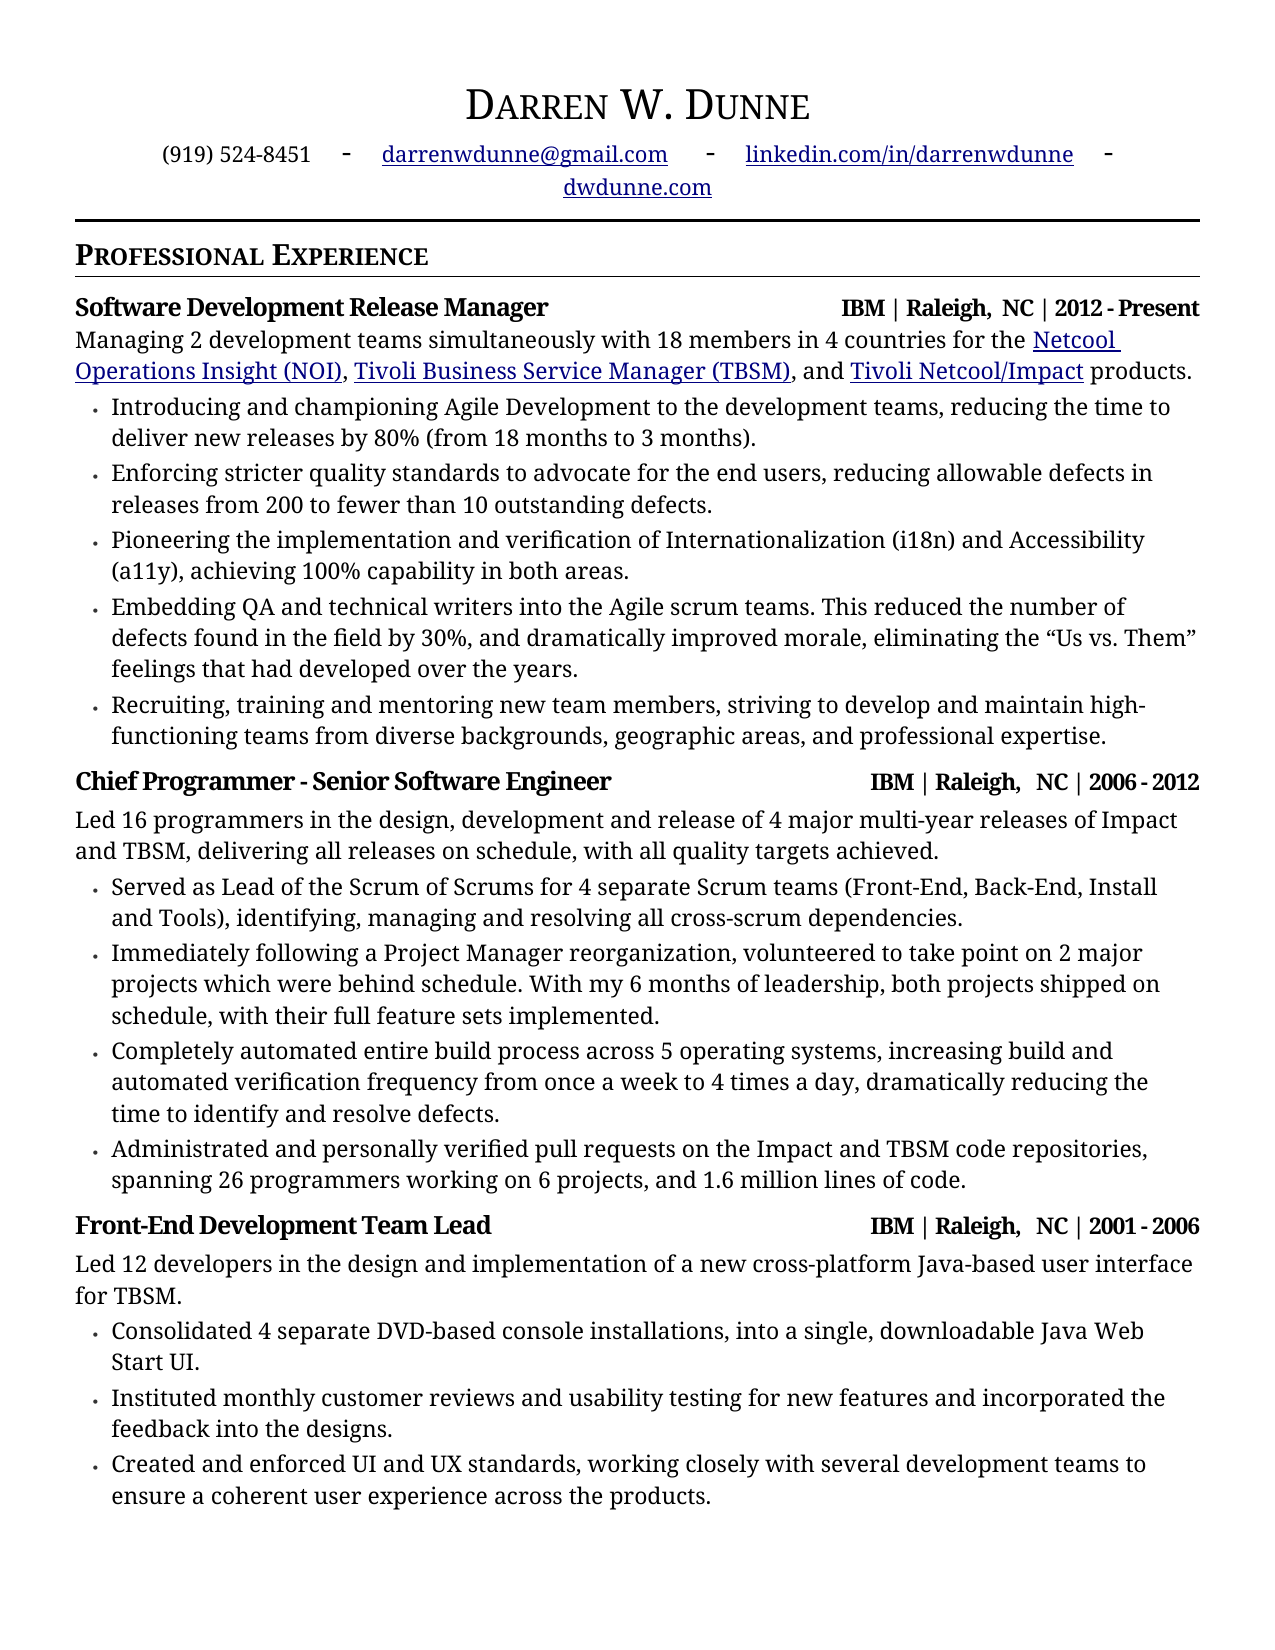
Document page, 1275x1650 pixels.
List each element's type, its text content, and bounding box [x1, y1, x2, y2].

list Served as Lead of the Scrum of Scrums for 4 separate Scrum teams (Front-End, Back-End, Install and Tools), identifying, managing and resolving all cross-scrum dependencies. [93, 871, 1200, 933]
subtitle Professional Experience [75, 234, 1200, 276]
list Immediately following a Project Manager reorganization, volunteered to take point on 2 major projects which were behind schedule. With my 6 months of leadership, both projects shipped on schedule, with their full feature sets implemented. [93, 937, 1200, 1031]
list Enforcing stricter quality standards to advocate for the end users, reducing allowable defects in releases from 200 to fewer than 10 outstanding defects. [93, 457, 1200, 520]
list Instituted monthly customer reviews and usability testing for new features and incorporated the feedback into the designs. [93, 1382, 1200, 1444]
list Pioneering the implementation and verification of Internationalization (i18n) and Accessibility (a11y), achieving 100% capability in both areas. [93, 524, 1200, 586]
subtitle Chief Programmer - Senior Software Engineer IBM | Raleigh, NC | 2006 - 2012 [75, 763, 1200, 798]
text Managing 2 development teams simultaneously with 18 members in 4 countries for the Netcool Operations Insight (NOI), Tivoli Business Service Manager (TBSM), and Tivoli Netcool/Impact products. [75, 324, 1200, 386]
text Led 12 developers in the design and implementation of a new cross-platform Java-based user interface for TBSM. [75, 1248, 1200, 1311]
subtitle Darren W. Dunne [75, 75, 1200, 132]
list Completely automated entire build process across 5 operating systems, increasing build and automated verification frequency from once a week to 4 times a day, dramatically reducing the time to identify and resolve defects. [93, 1035, 1200, 1129]
subtitle Front-End Development Team Lead IBM | Raleigh, NC | 2001 - 2006 [75, 1208, 1200, 1242]
list Administrated and personally verified pull requests on the Impact and TBSM code repositories, spanning 26 programmers working on 6 projects, and 1.6 million lines of code. [93, 1133, 1200, 1196]
list Embedding QA and technical writers into the Agile scrum teams. This reduced the number of defects found in the field by 30%, and dramatically improved morale, eliminating the “Us vs. Them” feelings that had developed over the years. [93, 591, 1200, 684]
list Recruiting, training and mentoring new team members, striving to develop and maintain high-functioning teams from diverse backgrounds, geographic areas, and professional expertise. [93, 688, 1200, 751]
list Created and enforced UI and UX standards, working closely with several development teams to ensure a coherent user experience across the products. [93, 1448, 1200, 1511]
text (919) 524-8451 - darrenwdunne@gmail.com - linkedin.com/in/darrenwdunne - dwdunne.com [75, 132, 1200, 201]
list Consolidated 4 separate DVD-based console installations, into a single, downloadable Java Web Start UI. [93, 1315, 1200, 1377]
subtitle Software Development Release Manager IBM | Raleigh, NC | 2012 - Present [75, 290, 1200, 324]
text Led 16 programmers in the design, development and release of 4 major multi-year releases of Impact and TBSM, delivering all releases on schedule, with all quality targets achieved. [75, 804, 1200, 866]
list Introducing and championing Agile Development to the development teams, reducing the time to deliver new releases by 80% (from 18 months to 3 months). [93, 391, 1200, 453]
